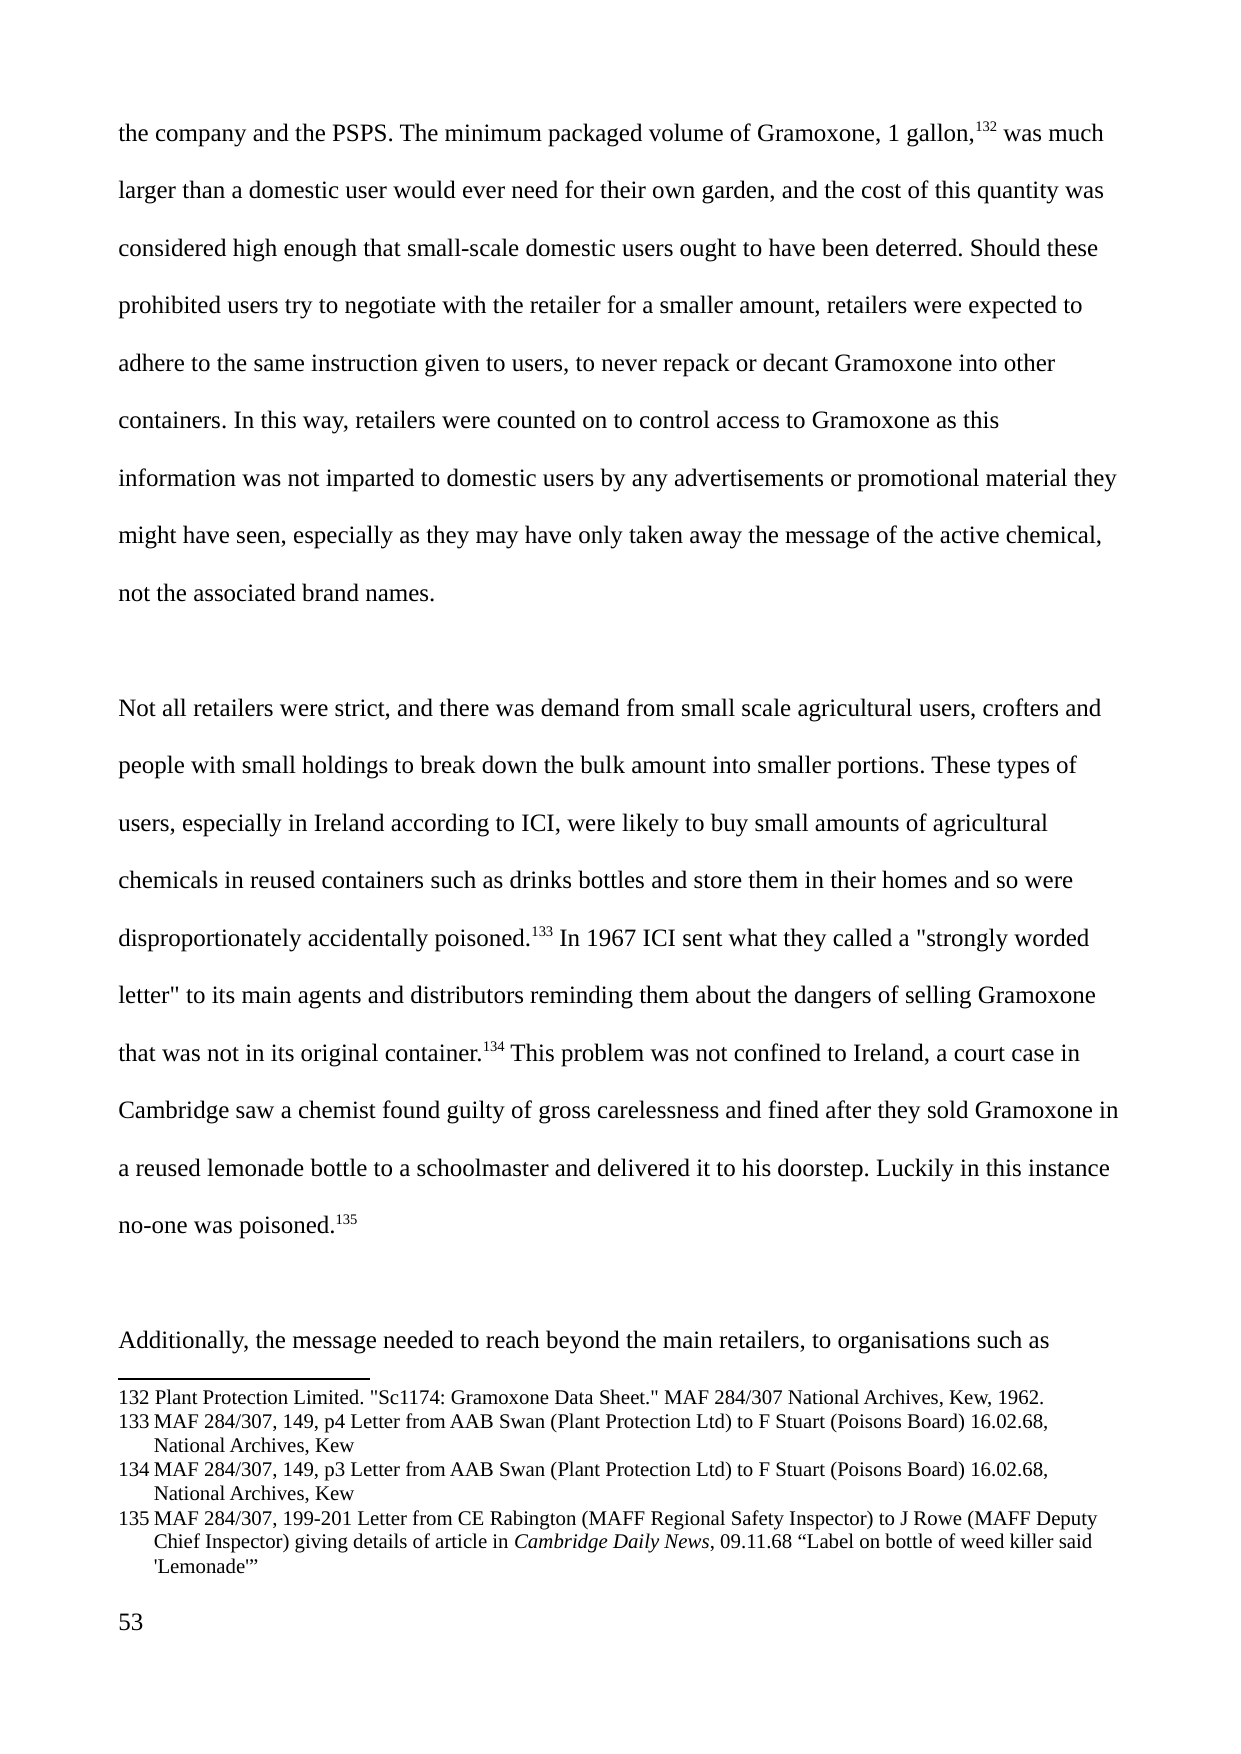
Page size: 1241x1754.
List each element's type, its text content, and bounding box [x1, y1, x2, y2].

text Additionally, the message needed to reach beyond the main retailers, to organisations such as [118, 1326, 1122, 1354]
text MAF 284/307, 149, p4 Letter from AAB Swan (Plant Protection Ltd) to F Stuart (Poisons Board) 16.02.68, National Archives, Kew [118, 1409, 1122, 1457]
text MAF 284/307, 199-201 Letter from CE Rabington (MAFF Regional Safety Inspector) to J Rowe (MAFF Deputy Chief Inspector) giving details of article in Cambridge Daily News, 09.11.68 “Label on bottle of weed killer said 'Lemonade'” [118, 1505, 1122, 1578]
text the company and the PSPS. The minimum packaged volume of Gramoxone, 1 gallon, was much larger than a domestic user would ever need for their own garden, and the cost of this quantity was considered high enough that small-scale domestic users ought to have been deterred. Should these prohibited users try to negotiate with the retailer for a smaller amount, retailers were expected to adhere to the same instruction given to users, to never repack or decant Gramoxone into other containers. In this way, retailers were counted on to control access to Gramoxone as this information was not imparted to domestic users by any advertisements or promotional material they might have seen, especially as they may have only taken away the message of the active chemical, not the associated brand names. [118, 118, 1122, 607]
text Not all retailers were strict, and there was demand from small scale agricultural users, crofters and people with small holdings to break down the bulk amount into smaller portions. These types of users, especially in Ireland according to ICI, were likely to buy small amounts of agricultural chemicals in reused containers such as drinks bottles and store them in their homes and so were disproportionately accidentally poisoned. In 1967 ICI sent what they called a "strongly worded letter" to its main agents and distributors reminding them about the dangers of selling Gramoxone that was not in its original container. This problem was not confined to Ireland, a court case in Cambridge saw a chemist found guilty of gross carelessness and fined after they sold Gramoxone in a reused lemonade bottle to a schoolmaster and delivered it to his doorstep. Luckily in this instance no-one was poisoned. [118, 693, 1122, 1239]
text Plant Protection Limited. "Sc1174: Gramoxone Data Sheet." MAF 284/307 National Archives, Kew, 1962. [118, 1385, 1122, 1409]
text MAF 284/307, 149, p3 Letter from AAB Swan (Plant Protection Ltd) to F Stuart (Poisons Board) 16.02.68, National Archives, Kew [118, 1457, 1122, 1505]
